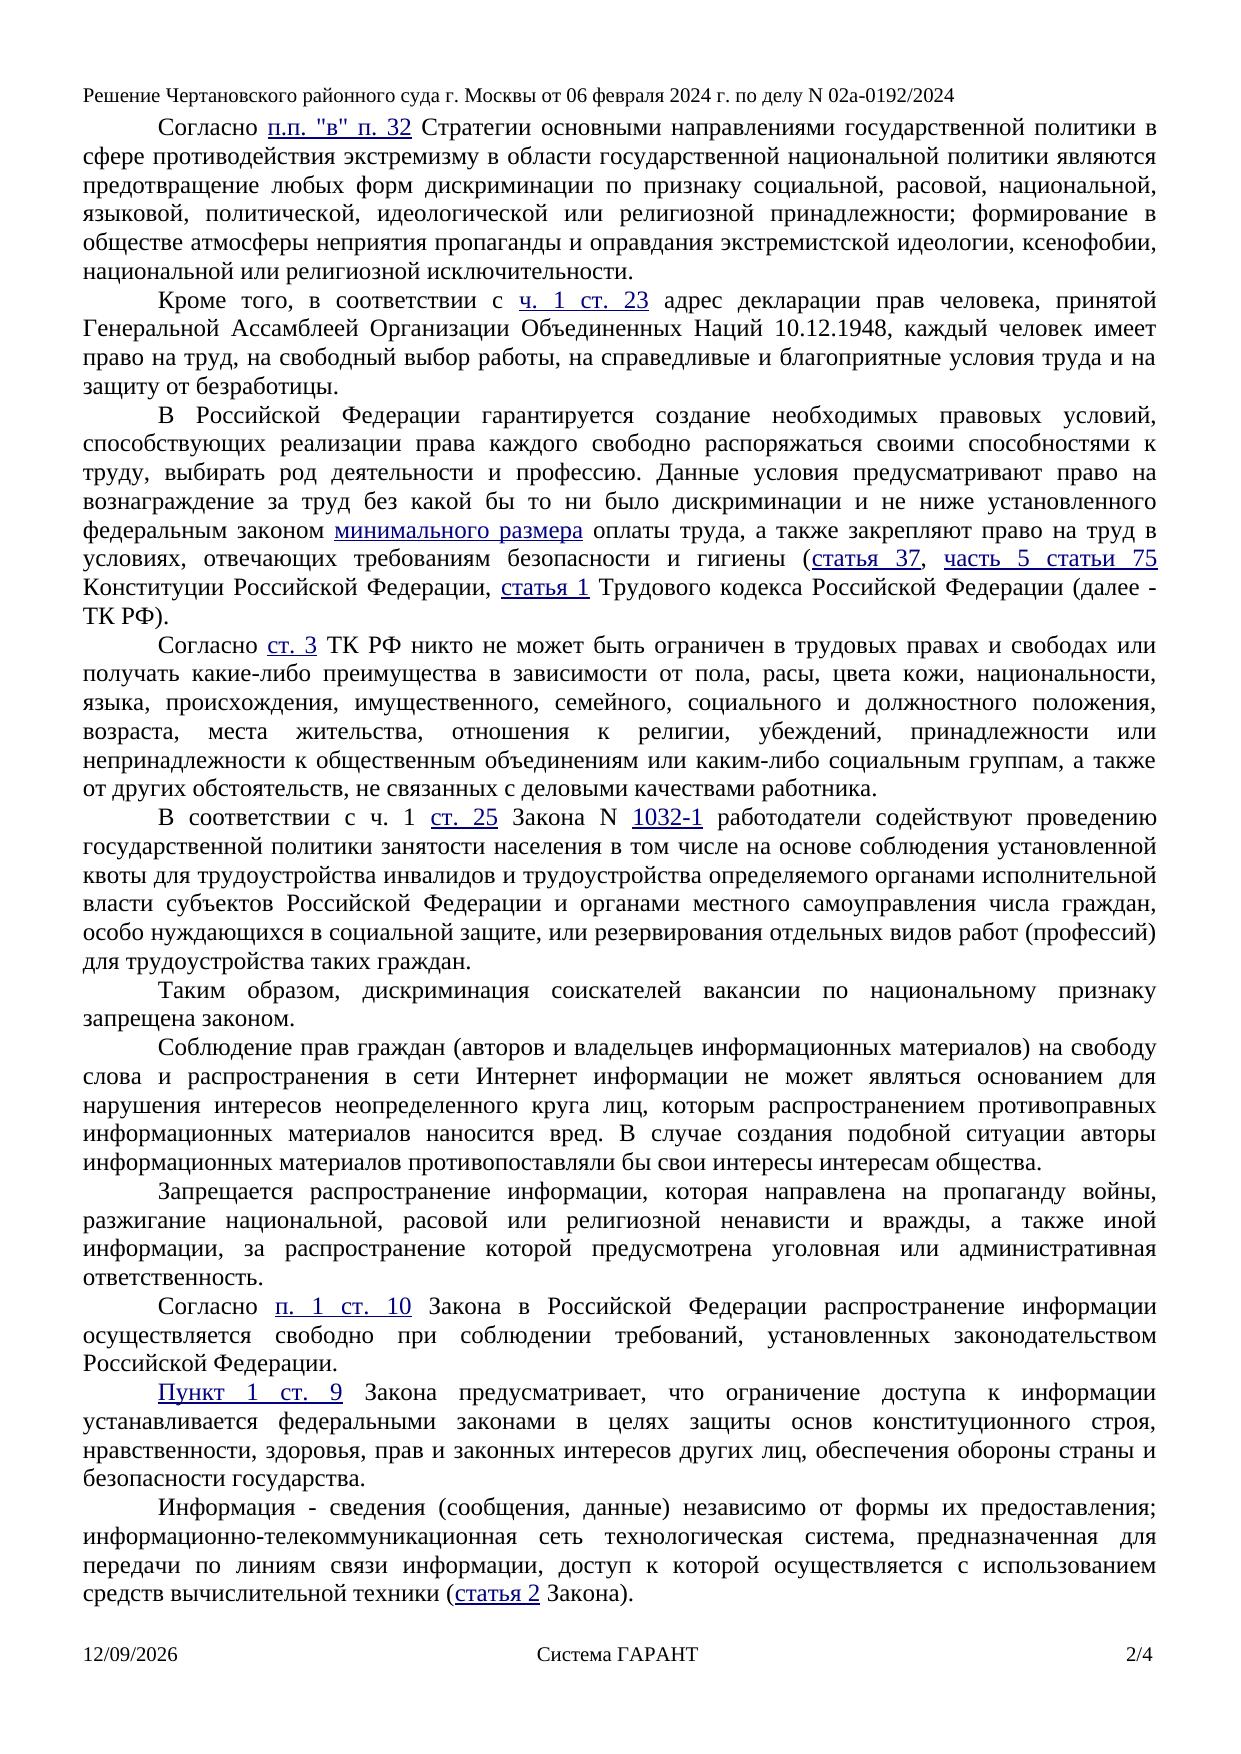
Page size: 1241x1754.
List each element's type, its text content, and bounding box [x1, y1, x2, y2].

text Согласно п.п. "в" п. 32 Стратегии основными направлениями государственной политики в сфере противодействия экстремизму в области государственной национальной политики являются предотвращение любых форм дискриминации по признаку социальной, расовой, национальной, языковой, политической, идеологической или религиозной принадлежности; формирование в обществе атмосферы неприятия пропаганды и оправдания экстремистской идеологии, ксенофобии, национальной или религиозной исключительности. [83, 112, 1157, 285]
text В Российской Федерации гарантируется создание необходимых правовых условий, способствующих реализации права каждого свободно распоряжаться своими способностями к труду, выбирать род деятельности и профессию. Данные условия предусматривают право на вознаграждение за труд без какой бы то ни было дискриминации и не ниже установленного федеральным законом минимального размера оплаты труда, а также закрепляют право на труд в условиях, отвечающих требованиям безопасности и гигиены (статья 37, часть 5 статьи 75 Конституции Российской Федерации, статья 1 Трудового кодекса Российской Федерации (далее - ТК РФ). [83, 400, 1157, 630]
text Согласно ст. 3 ТК РФ никто не может быть ограничен в трудовых правах и свободах или получать какие-либо преимущества в зависимости от пола, расы, цвета кожи, национальности, языка, происхождения, имущественного, семейного, социального и должностного положения, возраста, места жительства, отношения к религии, убеждений, принадлежности или непринадлежности к общественным объединениям или каким-либо социальным группам, а также от других обстоятельств, не связанных с деловыми качествами работника. [83, 630, 1157, 802]
text Запрещается распространение информации, которая направлена на пропаганду войны, разжигание национальной, расовой или религиозной ненависти и вражды, а также иной информации, за распространение которой предусмотрена уголовная или административная ответственность. [83, 1176, 1157, 1291]
text Таким образом, дискриминация соискателей вакансии по национальному признаку запрещена законом. [83, 975, 1157, 1032]
text Пункт 1 ст. 9 Закона предусматривает, что ограничение доступа к информации устанавливается федеральными законами в целях защиты основ конституционного строя, нравственности, здоровья, прав и законных интересов других лиц, обеспечения обороны страны и безопасности государства. [83, 1377, 1157, 1492]
text Кроме того, в соответствии с ч. 1 ст. 23 адрес декларации прав человека, принятой Генеральной Ассамблеей Организации Объединенных Наций 10.12.1948, каждый человек имеет право на труд, на свободный выбор работы, на справедливые и благоприятные условия труда и на защиту от безработицы. [83, 285, 1157, 400]
text Информация - сведения (сообщения, данные) независимо от формы их предоставления; информационно-телекоммуникационная сеть технологическая система, предназначенная для передачи по линиям связи информации, доступ к которой осуществляется с использованием средств вычислительной техники (статья 2 Закона). [83, 1492, 1157, 1607]
text Согласно п. 1 ст. 10 Закона в Российской Федерации распространение информации осуществляется свободно при соблюдении требований, установленных законодательством Российской Федерации. [83, 1291, 1157, 1377]
text В соответствии с ч. 1 ст. 25 Закона N 1032-1 работодатели содействуют проведению государственной политики занятости населения в том числе на основе соблюдения установленной квоты для трудоустройства инвалидов и трудоустройства определяемого органами исполнительной власти субъектов Российской Федерации и органами местного самоуправления числа граждан, особо нуждающихся в социальной защите, или резервирования отдельных видов работ (профессий) для трудоустройства таких граждан. [83, 802, 1157, 975]
text Соблюдение прав граждан (авторов и владельцев информационных материалов) на свободу слова и распространения в сети Интернет информации не может являться основанием для нарушения интересов неопределенного круга лиц, которым распространением противоправных информационных материалов наносится вред. В случае создания подобной ситуации авторы информационных материалов противопоставляли бы свои интересы интересам общества. [83, 1032, 1157, 1176]
